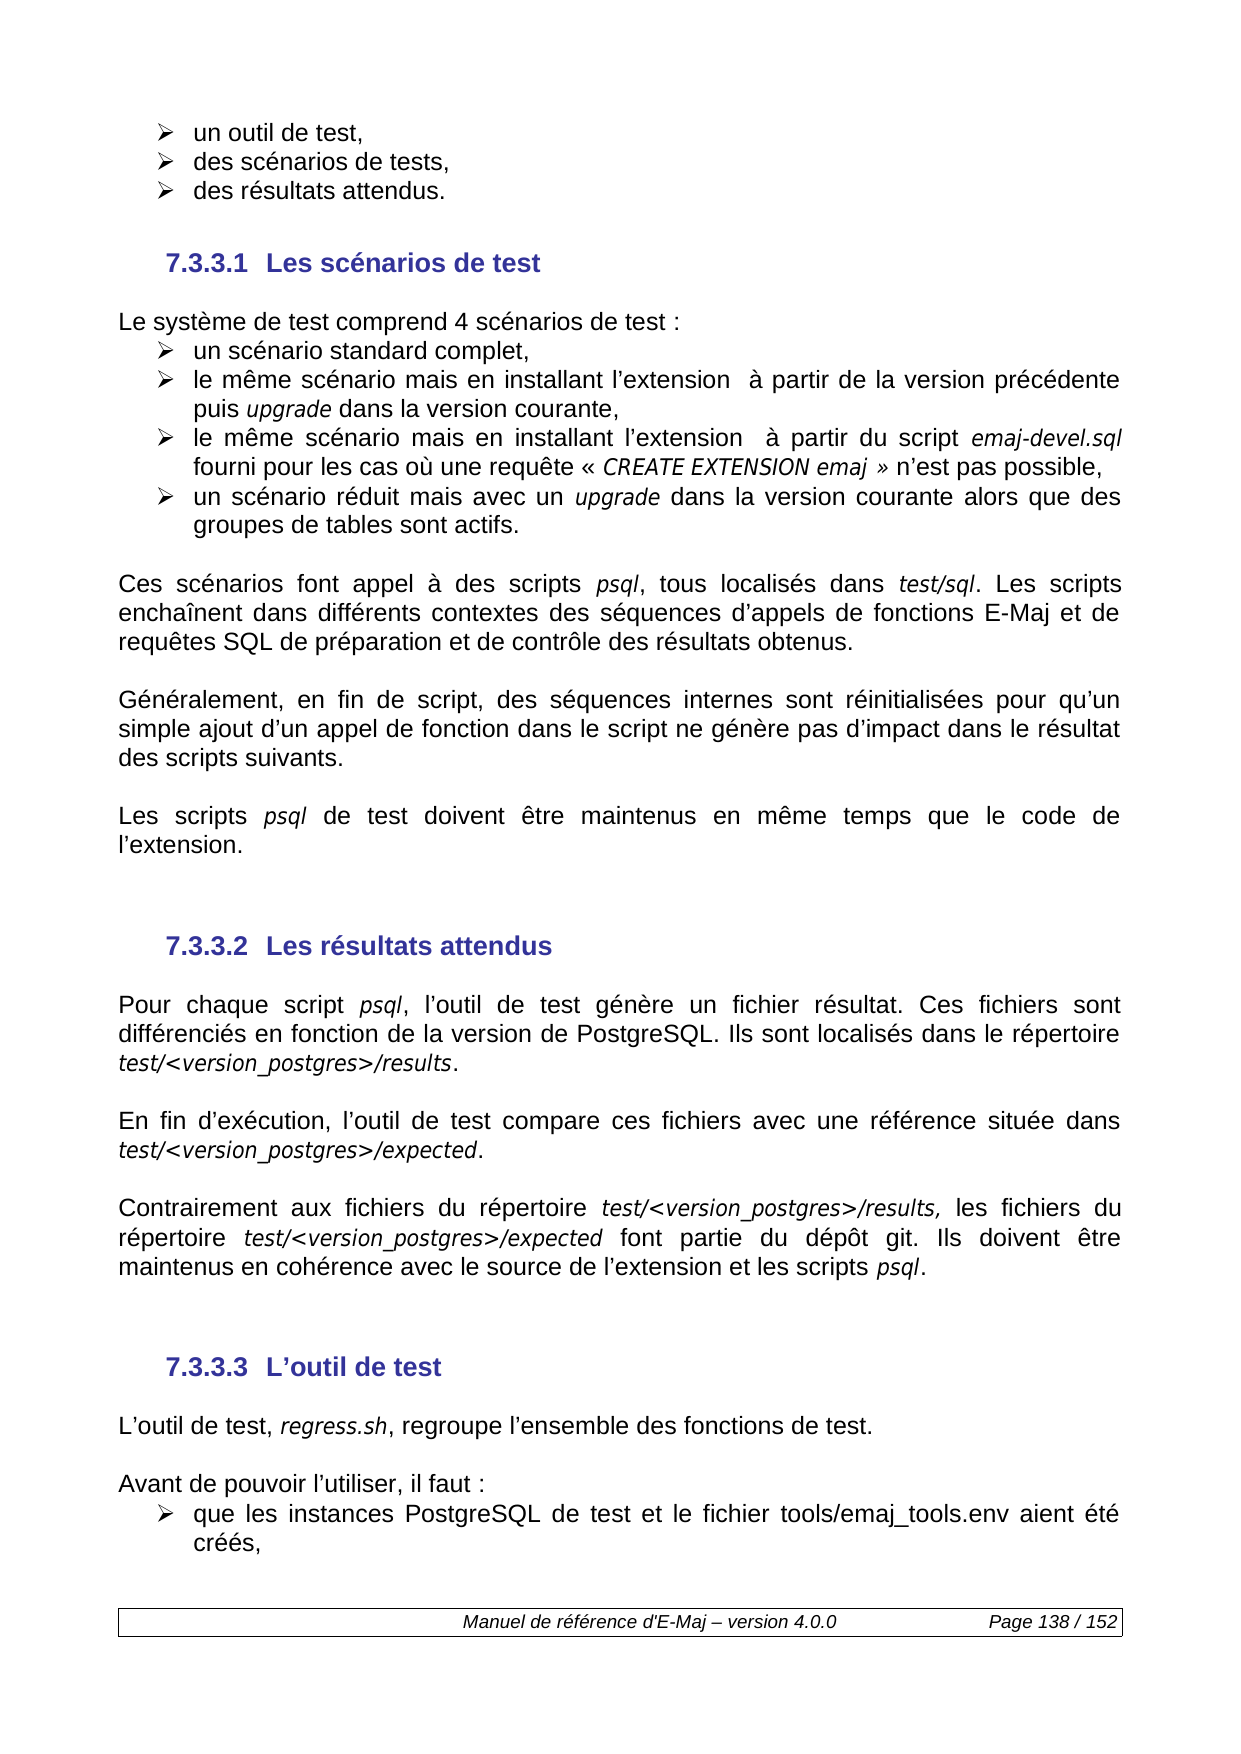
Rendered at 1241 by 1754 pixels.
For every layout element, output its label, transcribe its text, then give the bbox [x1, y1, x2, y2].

list que les instances PostgreSQL de test et le fichier tools/emaj_tools.env aient été créés, [156, 1498, 1122, 1557]
text En fin d’exécution, l’outil de test compare ces fichiers avec une référence située dans test/<version_postgres>/expected. [118, 1106, 1122, 1164]
text Avant de pouvoir l’utiliser, il faut : [118, 1469, 1122, 1498]
subtitle Les résultats attendus [165, 930, 1122, 961]
subtitle Les scénarios de test [165, 247, 1122, 278]
list des résultats attendus. [156, 176, 1122, 205]
text Ces scénarios font appel à des scripts psql, tous localisés dans test/sql. Les scripts enchaînent dans différents contextes des séquences d’appels de fonctions E-Maj et de requêtes SQL de préparation et de contrôle des résultats obtenus. [118, 568, 1122, 656]
list des scénarios de tests, [156, 147, 1122, 176]
list un outil de test, [156, 118, 1122, 147]
list un scénario réduit mais avec un upgrade dans la version courante alors que des groupes de tables sont actifs. [156, 481, 1122, 539]
text Les scripts psql de test doivent être maintenus en même temps que le code de l’extension. [118, 801, 1122, 859]
text L’outil de test, regress.sh, regroupe l’ensemble des fonctions de test. [118, 1411, 1122, 1440]
subtitle L’outil de test [165, 1351, 1122, 1382]
list un scénario standard complet, [156, 336, 1122, 365]
text Le système de test comprend 4 scénarios de test : [118, 307, 1122, 336]
list le même scénario mais en installant l’extension à partir de la version précédente puis upgrade dans la version courante, [156, 365, 1122, 423]
list le même scénario mais en installant l’extension à partir du script emaj-devel.sql fourni pour les cas où une requête « CREATE EXTENSION emaj » n’est pas possible, [156, 423, 1122, 481]
text Généralement, en fin de script, des séquences internes sont réinitialisées pour qu’un simple ajout d’un appel de fonction dans le script ne génère pas d’impact dans le résultat des scripts suivants. [118, 685, 1122, 772]
text Contrairement aux fichiers du répertoire test/<version_postgres>/results, les fichiers du répertoire test/<version_postgres>/expected font partie du dépôt git. Ils doivent être maintenus en cohérence avec le source de l’extension et les scripts psql. [118, 1193, 1122, 1281]
text Pour chaque script psql, l’outil de test génère un fichier résultat. Ces fichiers sont différenciés en fonction de la version de PostgreSQL. Ils sont localisés dans le répertoire test/<version_postgres>/results. [118, 990, 1122, 1077]
